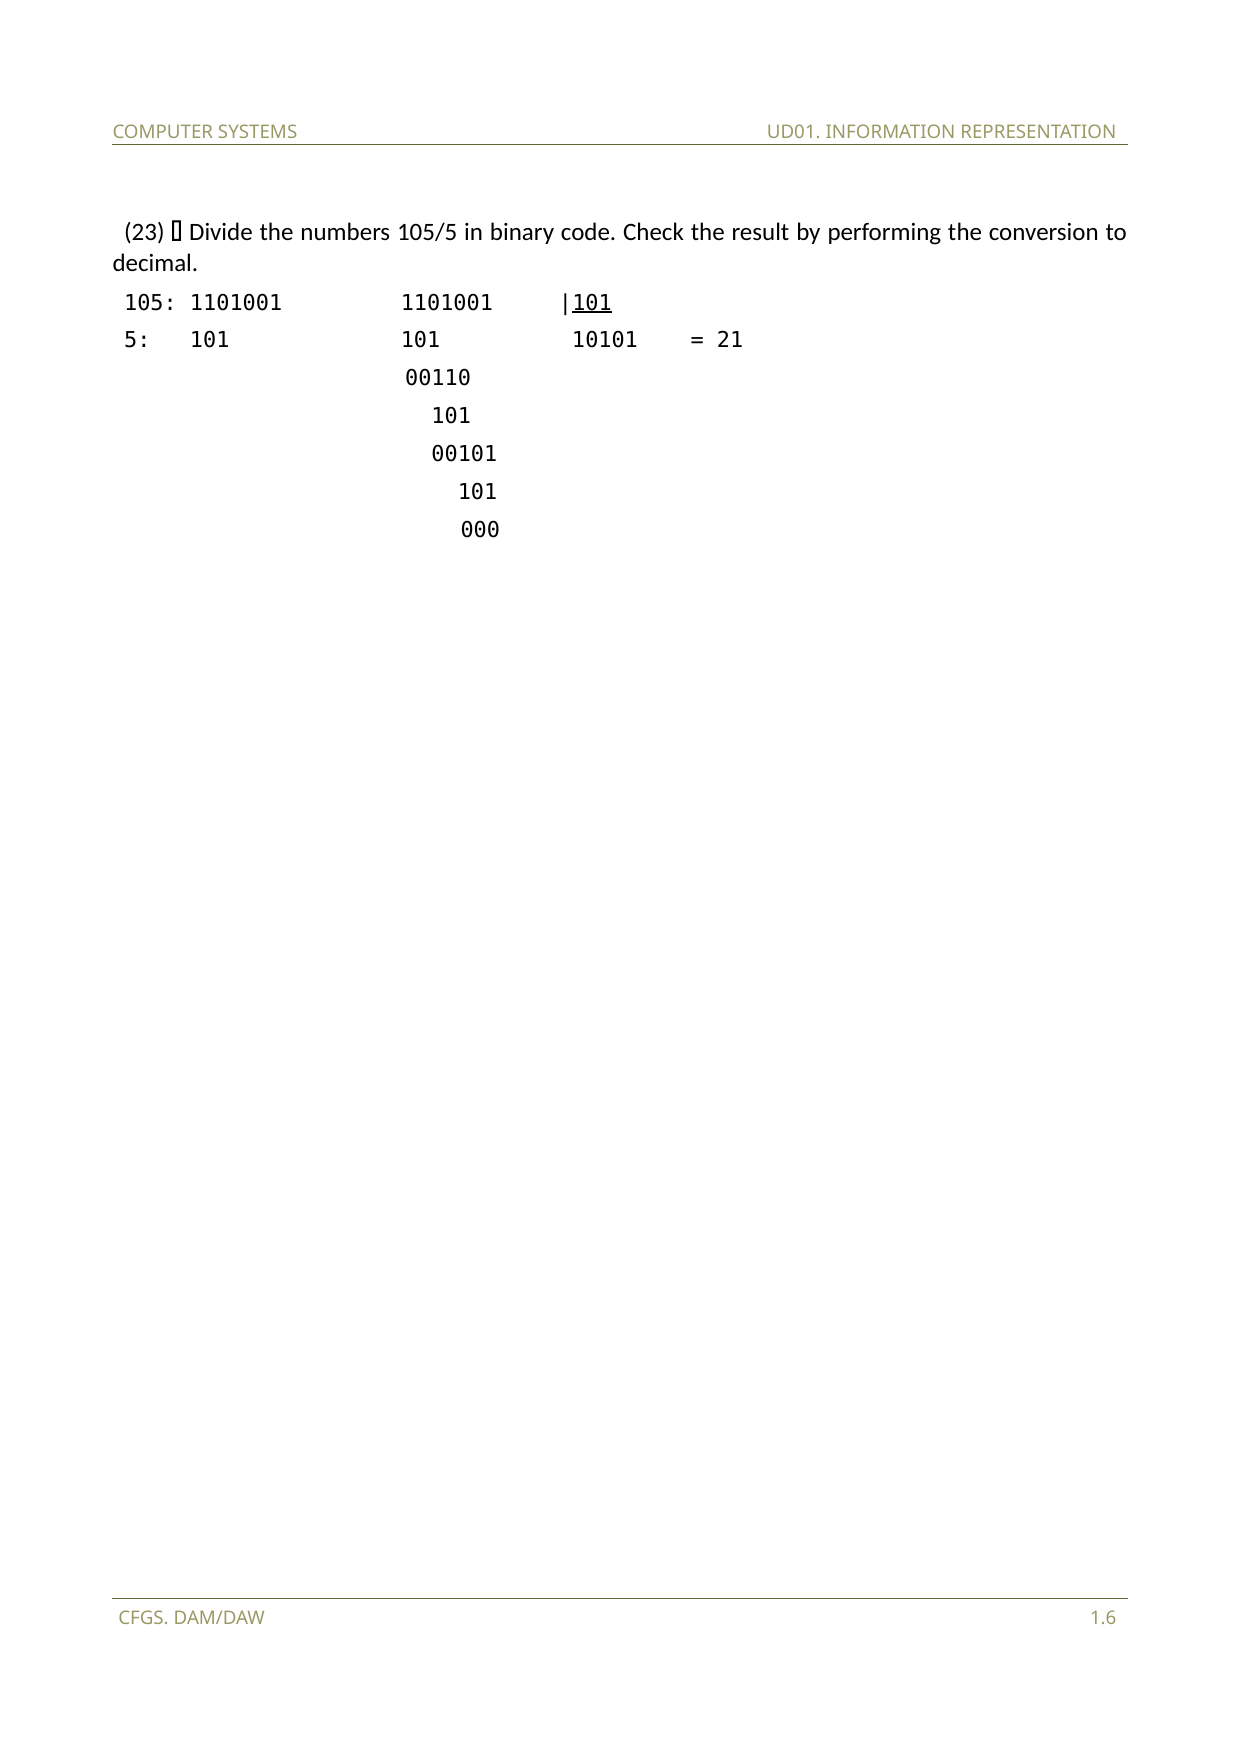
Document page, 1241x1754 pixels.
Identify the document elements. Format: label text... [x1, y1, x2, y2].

text 5: 101 101 10101 = 21 [112, 328, 1128, 353]
text 00101 [112, 441, 1128, 467]
text 105: 1101001 1101001 |101 [112, 290, 1128, 315]
text 101 [112, 403, 1128, 429]
text 000 [112, 517, 1128, 543]
text 00110 [112, 366, 1128, 391]
text 101 [112, 479, 1128, 505]
text (23)  Divide the numbers 105/5 in binary code. Check the result by performing the conversion to decimal. [112, 216, 1128, 277]
